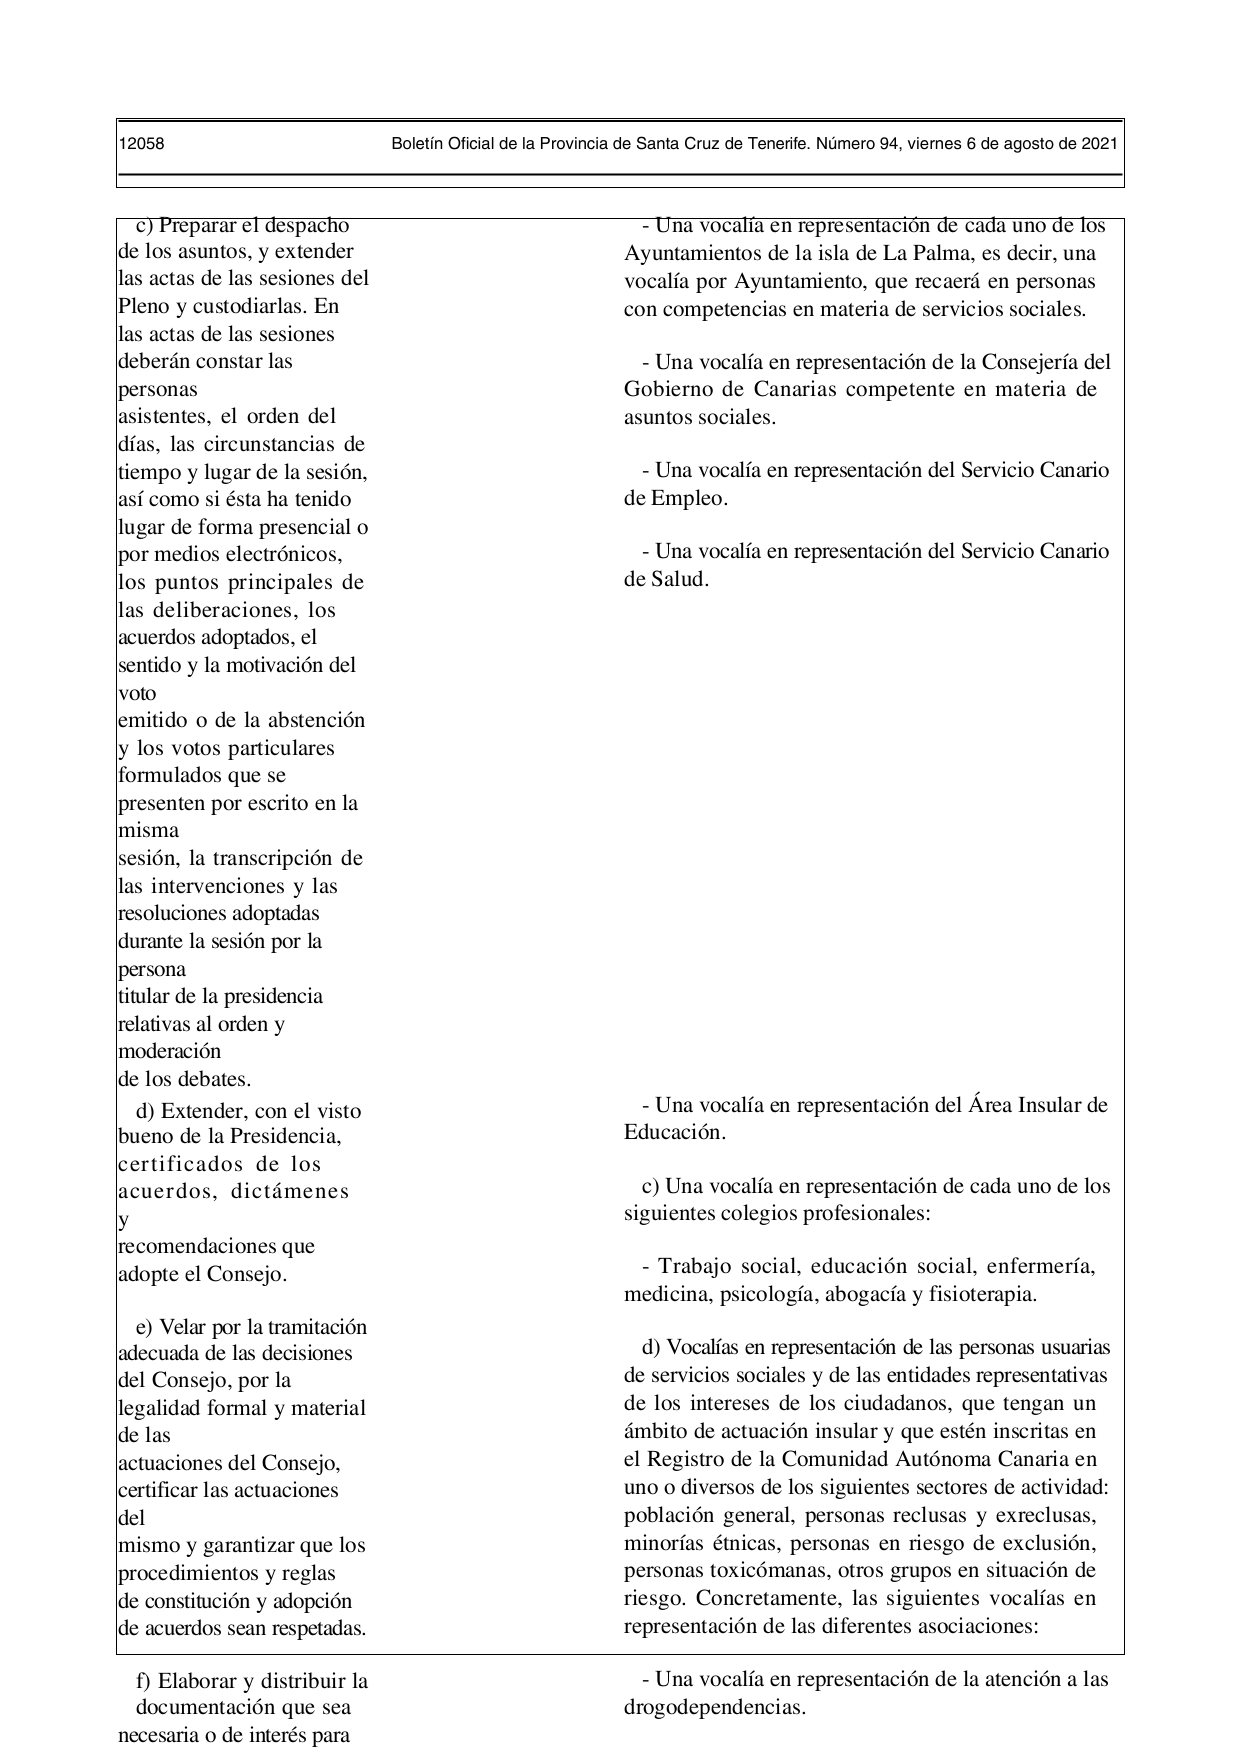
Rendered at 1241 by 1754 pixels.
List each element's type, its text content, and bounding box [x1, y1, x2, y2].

text 12058 Boletín Oficial de la Provincia de Santa Cruz de Tenerife. Número 94, viernes 6 de agosto de 2021 [118, 133, 1230, 154]
table_cell d) Extender, con el visto bueno de la Presidencia, certificados de los acuerdos, dictámenes y recomendaciones que adopte el Consejo. e) Velar por la tramitación adecuada de las decisiones del Consejo, por la legalidad formal y material de las actuaciones del Consejo, certificar las actuaciones del mismo y garantizar que los procedimientos y reglas de constitución y adopción de acuerdos sean respetadas. f) Elaborar y distribuir la documentación que sea necesaria o de interés para [118, 1092, 371, 1747]
picture [117, 119, 1124, 187]
table_cell - Una vocalía en representación del Área Insular de Educación. c) Una vocalía en representación de cada uno de los siguientes colegios profesionales: - Trabajo social, educación social, enfermería, medicina, psicología, abogacía y fisioterapia. d) Vocalías en representación de las personas usuarias de servicios sociales y de las entidades representativas de los intereses de los ciudadanos, que tengan un ámbito de actuación insular y que estén inscritas en el Registro de la Comunidad Autónoma Canaria en uno o diversos de los siguientes sectores de actividad: población general, personas reclusas y exreclusas, minorías étnicas, personas en riesgo de exclusión, personas toxicómanas, otros grupos en situación de riesgo. Concretamente, las siguientes vocalías en representación de las diferentes asociaciones: - Una vocalía en representación de la atención a las drogodependencias. [624, 1092, 1131, 1747]
table_header - Una vocalía en representación de cada uno de los Ayuntamientos de la isla de La Palma, es decir, una vocalía por Ayuntamiento, que recaerá en personas con competencias en materia de servicios sociales. - Una vocalía en representación de la Consejería del Gobierno de Canarias competente en materia de asuntos sociales. - Una vocalía en representación del Servicio Canario de Empleo. - Una vocalía en representación del Servicio Canario de Salud. [624, 213, 1131, 1092]
table_header [371, 213, 624, 1092]
table_header c) Preparar el despacho de los asuntos, y extender las actas de las sesiones del Pleno y custodiarlas. En las actas de las sesiones deberán constar las personas asistentes, el orden del días, las circunstancias de tiempo y lugar de la sesión, así como si ésta ha tenido lugar de forma presencial o por medios electrónicos, los puntos principales de las deliberaciones, los acuerdos adoptados, el sentido y la motivación del voto emitido o de la abstención y los votos particulares formulados que se presenten por escrito en la misma sesión, la transcripción de las intervenciones y las resoluciones adoptadas durante la sesión por la persona titular de la presidencia relativas al orden y moderación de los debates. [118, 213, 371, 1092]
table_cell [371, 1092, 624, 1747]
